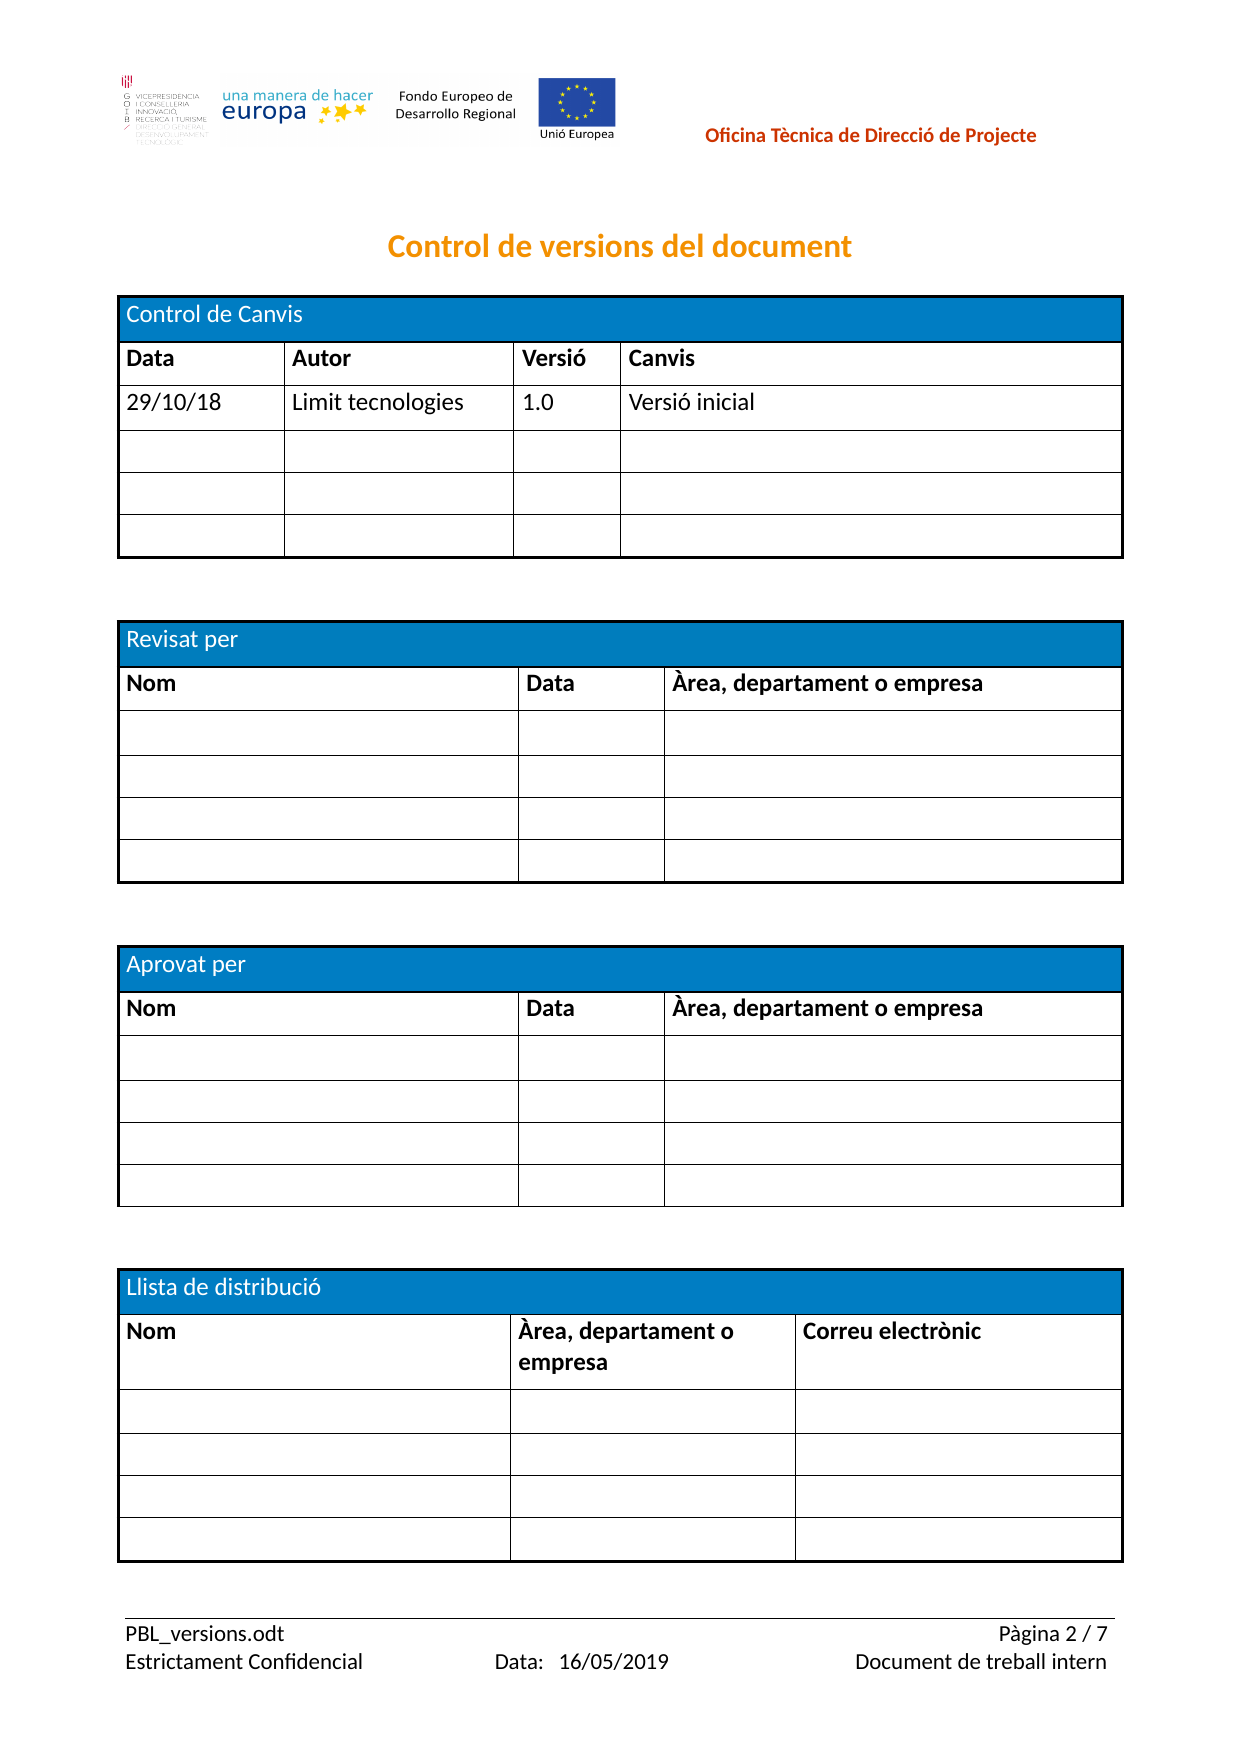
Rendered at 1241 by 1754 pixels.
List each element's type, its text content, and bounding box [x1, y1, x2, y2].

table_cell Correu electrònic [796, 1315, 1121, 1389]
table_cell [665, 1036, 1121, 1079]
table_cell [665, 1081, 1121, 1122]
table_cell [285, 431, 513, 472]
table_cell [120, 1036, 518, 1079]
table_cell [511, 1476, 795, 1517]
table_cell Limit tecnologies [285, 386, 513, 429]
table_cell Nom [120, 993, 518, 1035]
table_cell Data [120, 343, 284, 385]
table_cell [796, 1476, 1121, 1517]
table_cell [120, 1123, 518, 1164]
table_cell Versió [514, 343, 620, 385]
table_cell [796, 1390, 1121, 1433]
table_cell [120, 798, 518, 839]
table_cell Autor [285, 343, 513, 385]
table_header Llista de distribució [120, 1271, 1121, 1314]
table_cell [120, 840, 518, 881]
table_header Aprovat per [120, 948, 1121, 991]
table_cell Nom [120, 1315, 510, 1389]
table_cell [285, 473, 513, 514]
table_cell [665, 1165, 1121, 1206]
table_cell [511, 1390, 795, 1433]
table_cell [519, 1036, 664, 1079]
table_cell [665, 840, 1121, 881]
table_cell [120, 1518, 510, 1559]
table_cell 1.0 [514, 386, 620, 429]
table_cell [519, 1081, 664, 1122]
table_cell [120, 431, 284, 472]
table_cell [120, 1165, 518, 1206]
table_cell Data [519, 993, 664, 1035]
table_cell Àrea, departament o empresa [511, 1315, 795, 1389]
table_cell Àrea, departament o empresa [665, 668, 1121, 710]
table_cell [665, 1123, 1121, 1164]
table_cell [511, 1518, 795, 1559]
table_cell [665, 711, 1121, 754]
table_cell [665, 756, 1121, 797]
table_cell [120, 1390, 510, 1433]
table_cell [519, 1165, 664, 1206]
table_cell [519, 1123, 664, 1164]
table_cell Nom [120, 668, 518, 710]
table_cell [120, 473, 284, 514]
table_cell [519, 798, 664, 839]
table_cell Versió inicial [621, 386, 1121, 429]
table_cell [519, 756, 664, 797]
table_cell [120, 1476, 510, 1517]
table_cell [796, 1434, 1121, 1475]
table_cell Data [519, 668, 664, 710]
table_cell [621, 515, 1121, 556]
table_cell [796, 1518, 1121, 1559]
table_cell [514, 515, 620, 556]
subtitle Control de versions del document [118, 225, 1122, 266]
table_cell [120, 515, 284, 556]
picture [219, 73, 621, 147]
table_cell [621, 473, 1121, 514]
table_header Revisat per [120, 623, 1121, 666]
table_header Control de Canvis [120, 298, 1121, 341]
picture [118, 73, 213, 147]
table_cell [514, 473, 620, 514]
table_cell [514, 431, 620, 472]
table_cell 29/10/18 [120, 386, 284, 429]
table_cell [621, 431, 1121, 472]
table_cell [519, 840, 664, 881]
table_cell [665, 798, 1121, 839]
table_cell [120, 1081, 518, 1122]
table_cell [285, 515, 513, 556]
table_cell Canvis [621, 343, 1121, 385]
table_cell [120, 711, 518, 754]
table_cell [120, 1434, 510, 1475]
table_cell [519, 711, 664, 754]
table_cell [511, 1434, 795, 1475]
table_cell [120, 756, 518, 797]
table_cell Àrea, departament o empresa [665, 993, 1121, 1035]
